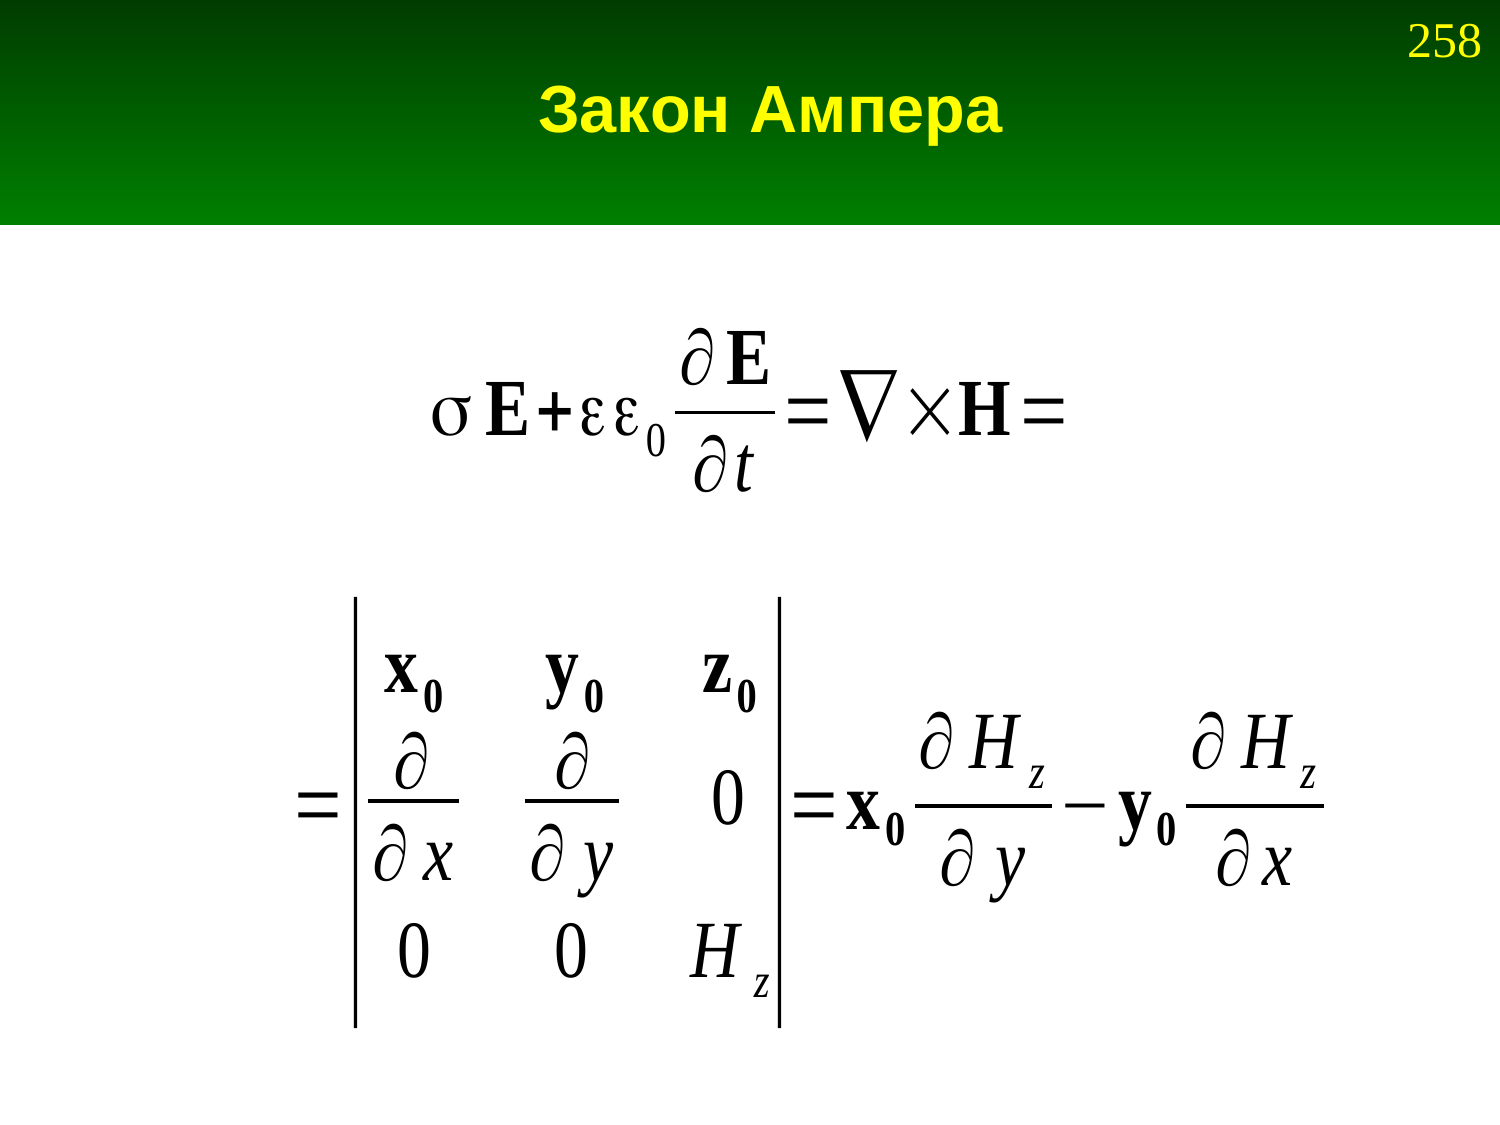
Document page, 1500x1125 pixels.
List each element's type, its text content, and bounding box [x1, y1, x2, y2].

chart [413, 314, 1089, 508]
chart [274, 590, 1344, 1029]
title Закон Ампера [100, 2, 1441, 209]
